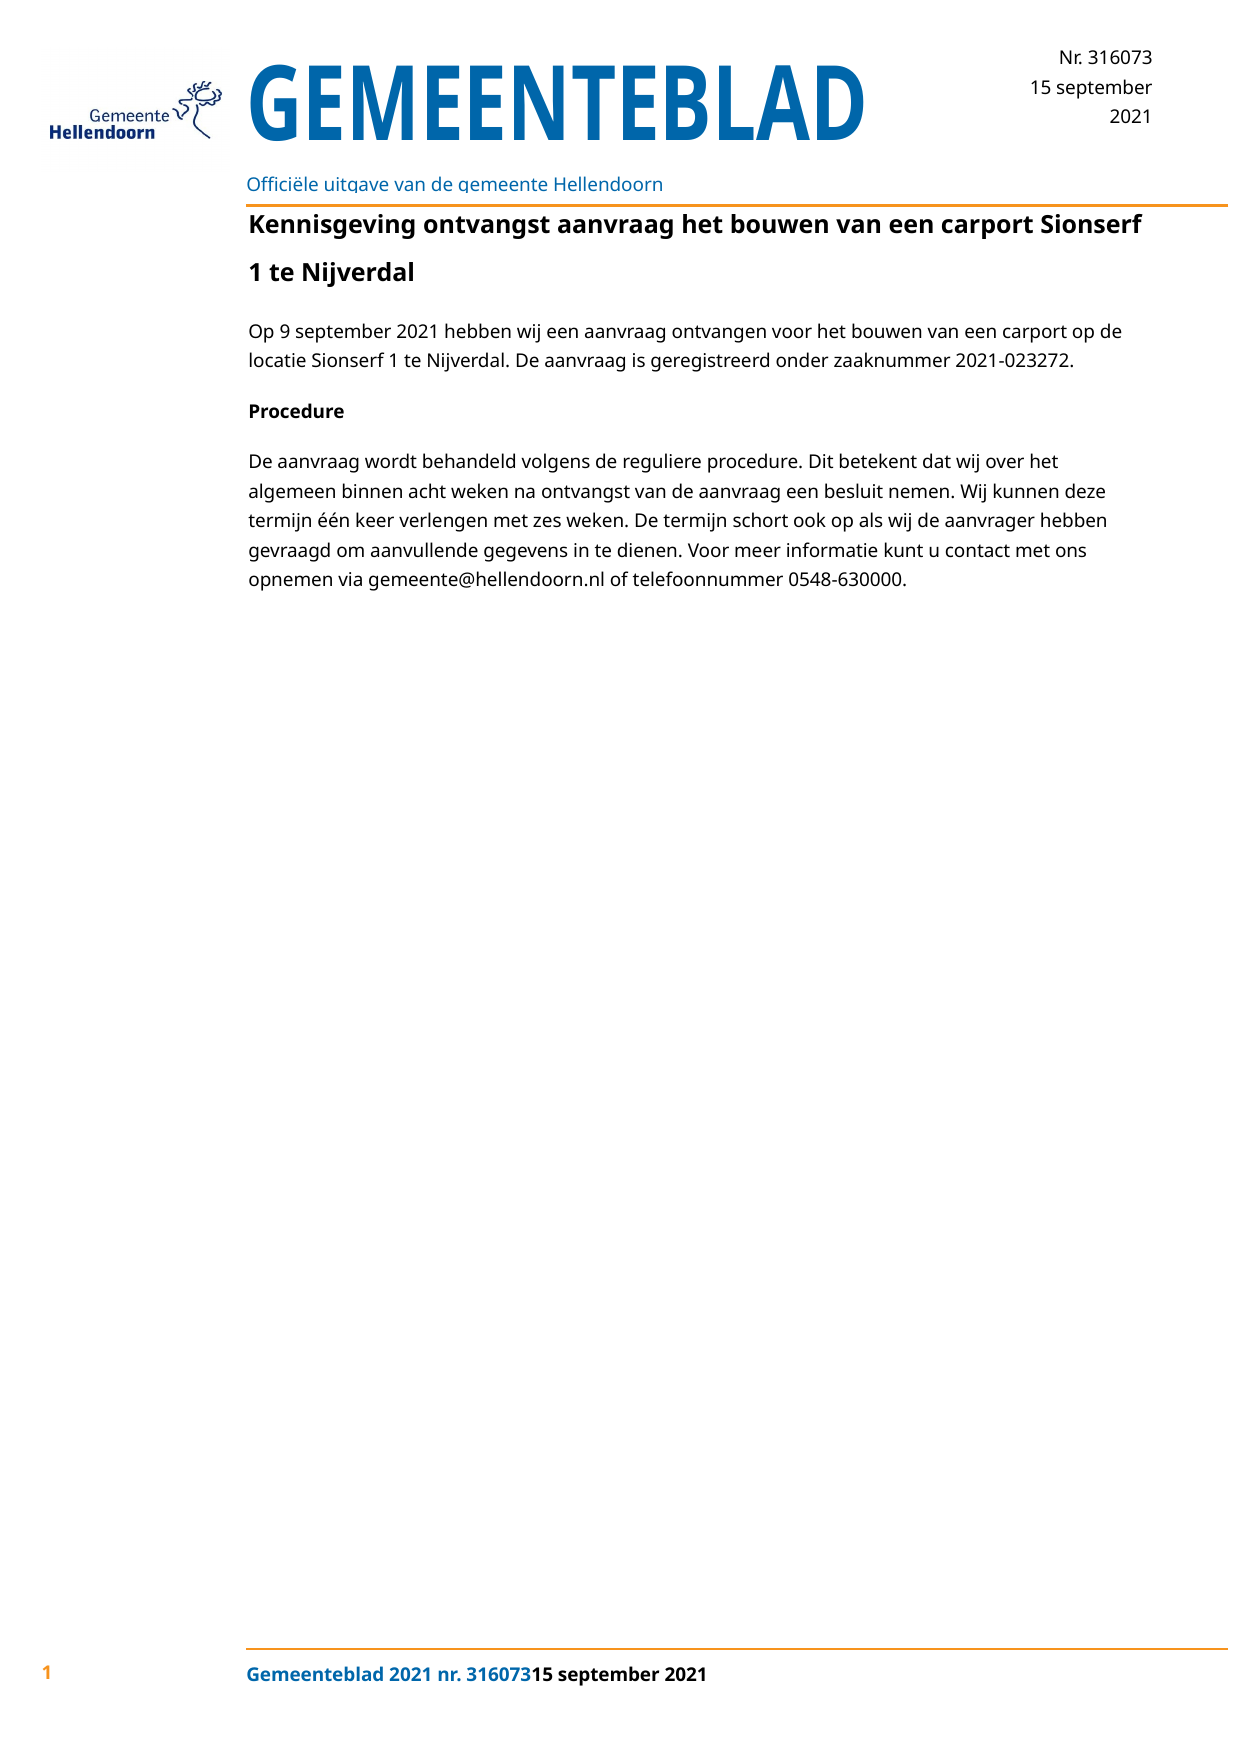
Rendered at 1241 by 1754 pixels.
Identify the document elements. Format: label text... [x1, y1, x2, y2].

text De aanvraag wordt behandeld volgens de reguliere procedure. Dit betekent dat wij over het algemeen binnen acht weken na ontvangst van de aanvraag een besluit nemen. Wij kunnen deze termijn één keer verlengen met zes weken. De termijn schort ook op als wij de aanvrager hebben gevraagd om aanvullende gegevens in te dienen. Voor meer informatie kunt u contact met ons opnemen via gemeente@hellendoorn.nl of telefoonnummer 0548-630000. [248, 448, 1152, 592]
text Op 9 september 2021 hebben wij een aanvraag ontvangen voor het bouwen van een carport op de locatie Sionserf 1 te Nijverdal. De aanvraag is geregistreerd onder zaaknummer 2021-023272. [248, 318, 1152, 373]
text Procedure [248, 398, 1152, 424]
text Kennisgeving ontvangst aanvraag het bouwen van een carport Sionserf 1 te Nijverdal [248, 207, 1152, 288]
picture [41, 47, 231, 172]
